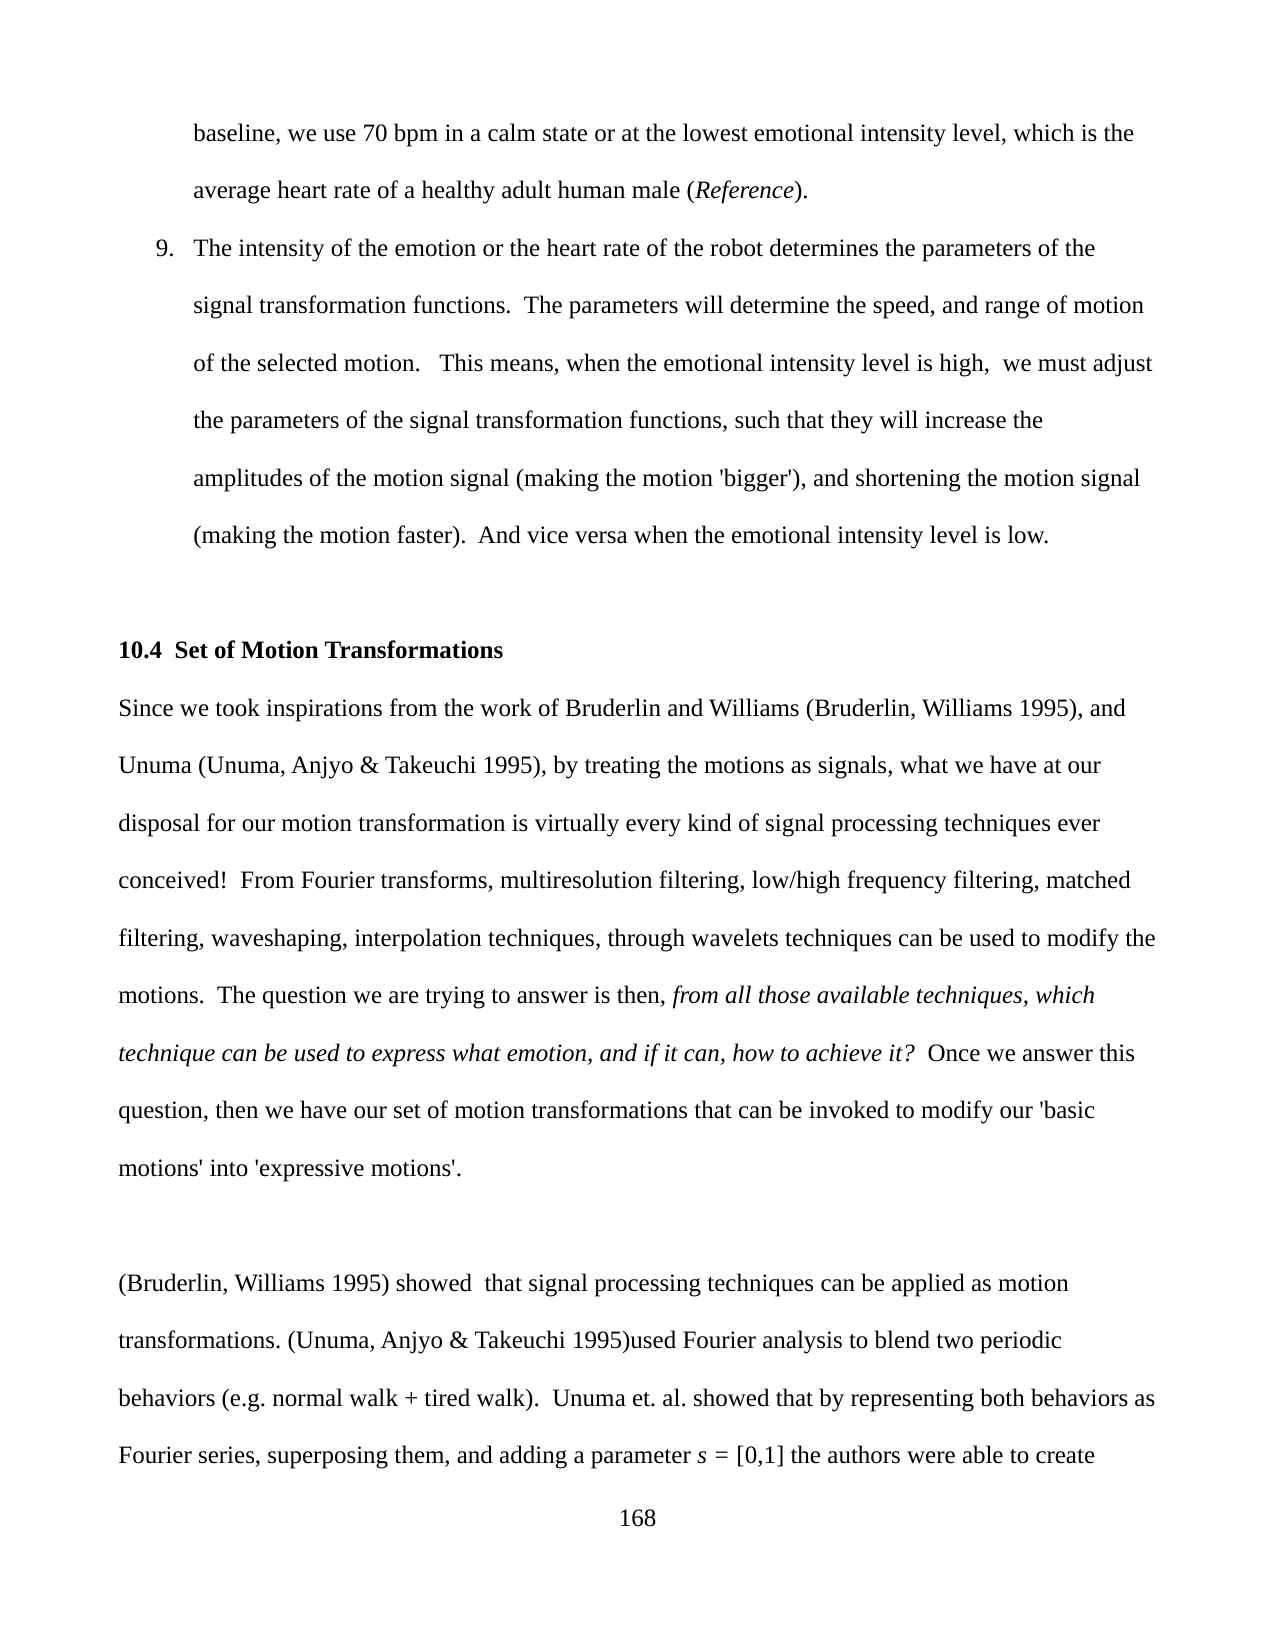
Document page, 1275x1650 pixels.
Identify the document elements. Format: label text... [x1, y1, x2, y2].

list The intensity of the emotion or the heart rate of the robot determines the parameters of the signal transformation functions. The parameters will determine the speed, and range of motion of the selected motion. This means, when the emotional intensity level is high, we must adjust the parameters of the signal transformation functions, such that they will increase the amplitudes of the motion signal (making the motion 'bigger'), and shortening the motion signal (making the motion faster). And vice versa when the emotional intensity level is low. [156, 233, 1157, 549]
text 10.4 Set of Motion Transformations [118, 636, 1157, 664]
text Since we took inspirations from the work of Bruderlin and Williams (Bruderlin, Williams 1995), and Unuma (Unuma, Anjyo & Takeuchi 1995), by treating the motions as signals, what we have at our disposal for our motion transformation is virtually every kind of signal processing techniques ever conceived! From Fourier transforms, multiresolution filtering, low/high frequency filtering, matched filtering, waveshaping, interpolation techniques, through wavelets techniques can be used to modify the motions. The question we are trying to answer is then, from all those available techniques, which technique can be used to express what emotion, and if it can, how to achieve it? Once we answer this question, then we have our set of motion transformations that can be invoked to modify our 'basic motions' into 'expressive motions'. [118, 693, 1157, 1182]
list baseline, we use 70 bpm in a calm state or at the lowest emotional intensity level, which is the average heart rate of a healthy adult human male (Reference). [156, 118, 1157, 204]
text (Bruderlin, Williams 1995) showed that signal processing techniques can be applied as motion transformations. (Unuma, Anjyo & Takeuchi 1995)used Fourier analysis to blend two periodic behaviors (e.g. normal walk + tired walk). Unuma et. al. showed that by representing both behaviors as Fourier series, superposing them, and adding a parameter s = [0,1] the authors were able to create [118, 1268, 1157, 1469]
